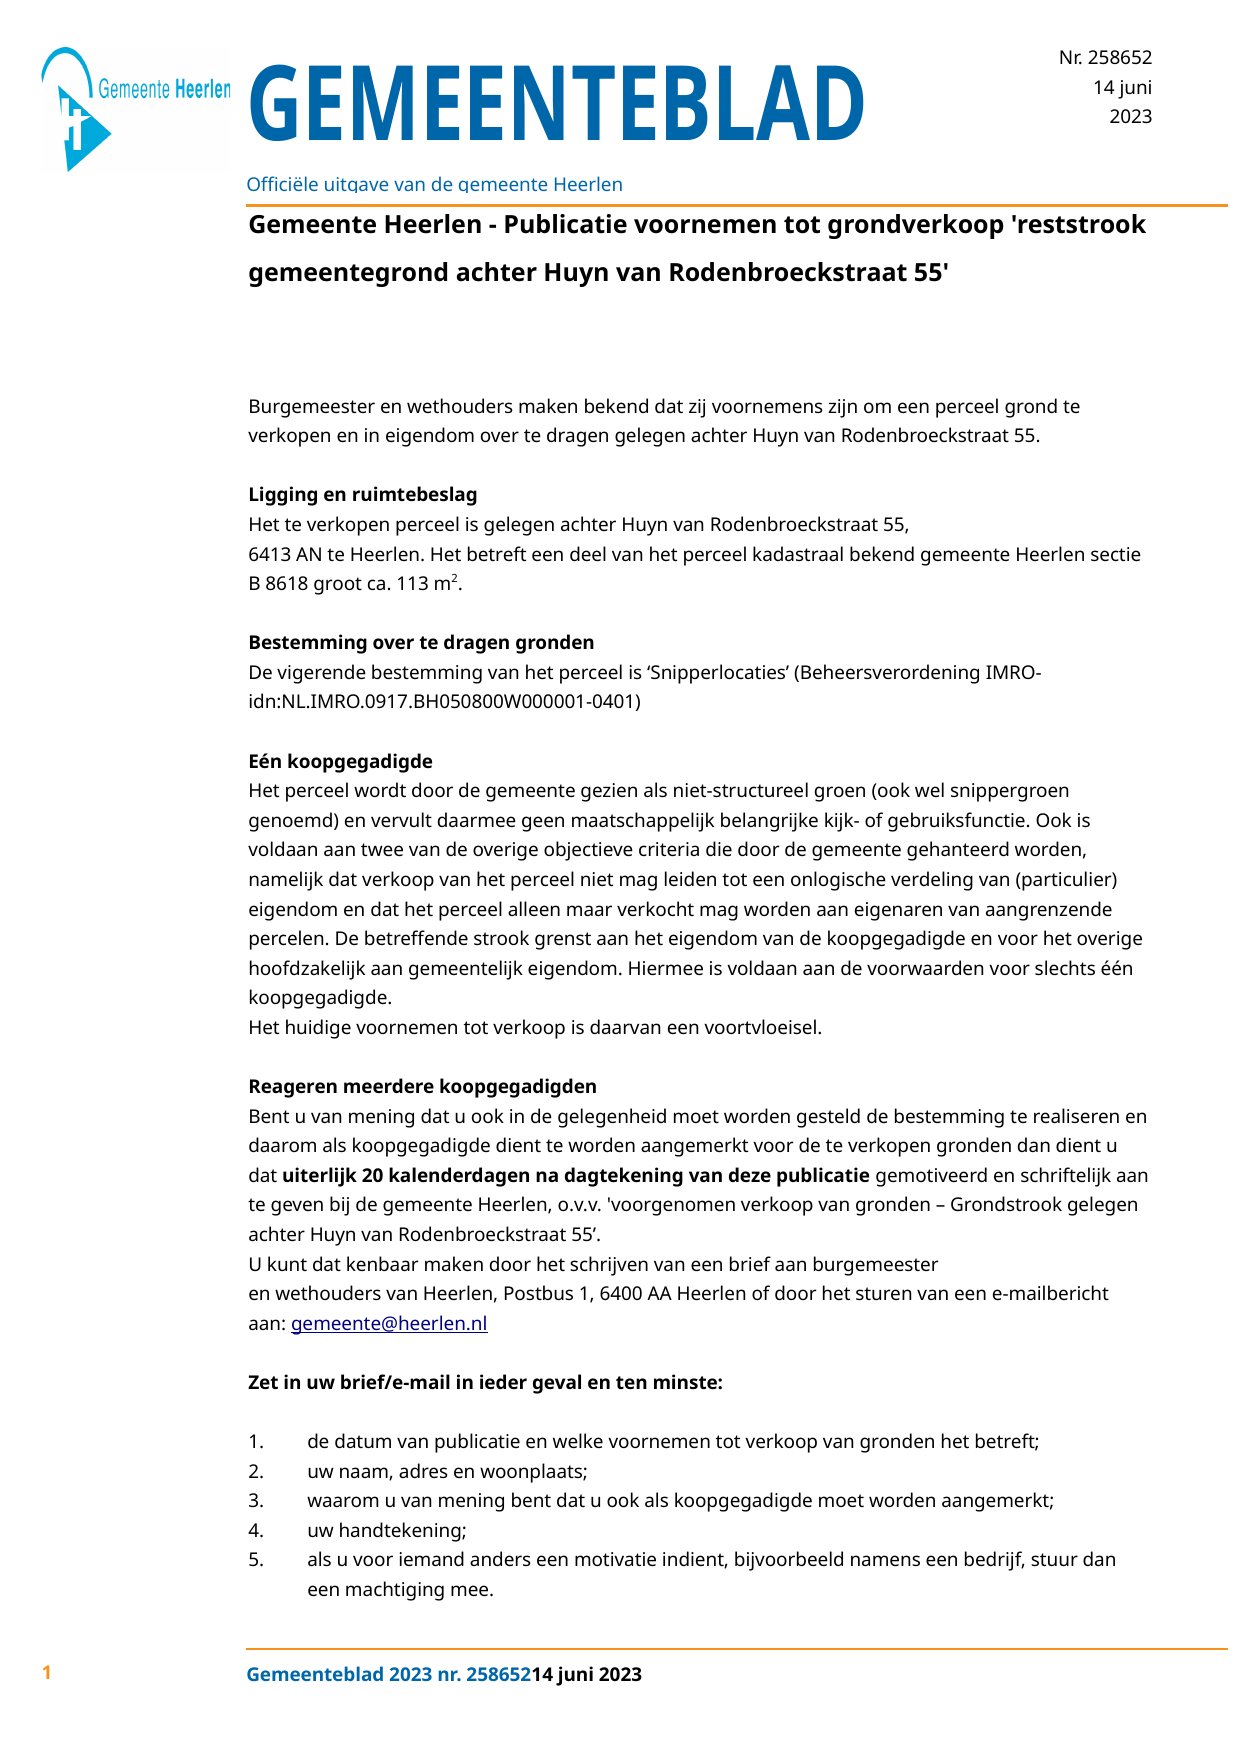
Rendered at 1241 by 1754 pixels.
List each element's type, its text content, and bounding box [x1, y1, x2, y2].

text en wethouders van Heerlen, Postbus 1, 6400 AA Heerlen of door het sturen van een e-mailbericht aan: gemeente@heerlen.nl [248, 1280, 1152, 1336]
picture [41, 47, 59, 70]
text 6413 AN te Heerlen. Het betreft een deel van het perceel kadastraal bekend gemeente Heerlen sectie B 8618 groot ca. 113 m2. [248, 541, 1152, 596]
text Het te verkopen perceel is gelegen achter Huyn van Rodenbroeckstraat 55, [248, 511, 1152, 537]
list als u voor iemand anders een motivatie indient, bijvoorbeeld namens een bedrijf, stuur dan een machtiging mee. [248, 1547, 1152, 1602]
text Het huidige voornemen tot verkoop is daarvan een voortvloeisel. [248, 1014, 1152, 1040]
text Gemeente Heerlen - Publicatie voornemen tot grondverkoop 'reststrook gemeentegrond achter Huyn van Rodenbroeckstraat 55' [248, 207, 1152, 288]
text U kunt dat kenbaar maken door het schrijven van een brief aan burgemeester [248, 1251, 1152, 1277]
list uw naam, adres en woonplaats; [248, 1458, 1152, 1484]
text Het perceel wordt door de gemeente gezien als niet-structureel groen (ook wel snippergroen genoemd) en vervult daarmee geen maatschappelijk belangrijke kijk- of gebruiksfunctie. Ook is voldaan aan twee van de overige objectieve criteria die door de gemeente gehanteerd worden, namelijk dat verkoop van het perceel niet mag leiden tot een onlogische verdeling van (particulier) eigendom en dat het perceel alleen maar verkocht mag worden aan eigenaren van aangrenzende percelen. De betreffende strook grenst aan het eigendom van de koopgegadigde en voor het overige hoofdzakelijk aan gemeentelijk eigendom. Hiermee is voldaan aan de voorwaarden voor slechts één koopgegadigde. [248, 777, 1152, 1010]
text Zet in uw brief/e-mail in ieder geval en ten minste: [248, 1369, 1152, 1395]
text Reageren meerdere koopgegadigden [248, 1073, 1152, 1099]
text Bent u van mening dat u ook in de gelegenheid moet worden gesteld de bestemming te realiseren en daarom als koopgegadigde dient te worden aangemerkt voor de te verkopen gronden dan dient u dat uiterlijk 20 kalenderdagen na dagtekening van deze publicatie gemotiveerd en schriftelijk aan te geven bij de gemeente Heerlen, o.v.v. 'voorgenomen verkoop van gronden – Grondstrook gelegen achter Huyn van Rodenbroeckstraat 55’. [248, 1103, 1152, 1247]
text Eén koopgegadigde [248, 748, 1152, 774]
list de datum van publicatie en welke voornemen tot verkoop van gronden het betreft; [248, 1428, 1152, 1454]
list waarom u van mening bent dat u ook als koopgegadigde moet worden aangemerkt; [248, 1487, 1152, 1513]
text Ligging en ruimtebeslag [248, 482, 1152, 507]
picture [41, 47, 231, 172]
text Bestemming over te dragen gronden [248, 629, 1152, 655]
text Burgemeester en wethouders maken bekend dat zij voornemens zijn om een perceel grond te verkopen en in eigendom over te dragen gelegen achter Huyn van Rodenbroeckstraat 55. [248, 393, 1152, 448]
list uw handtekening; [248, 1517, 1152, 1543]
text De vigerende bestemming van het perceel is ‘Snipperlocaties’ (Beheersverordening IMRO-idn:NL.IMRO.0917.BH050800W000001-0401) [248, 659, 1152, 714]
